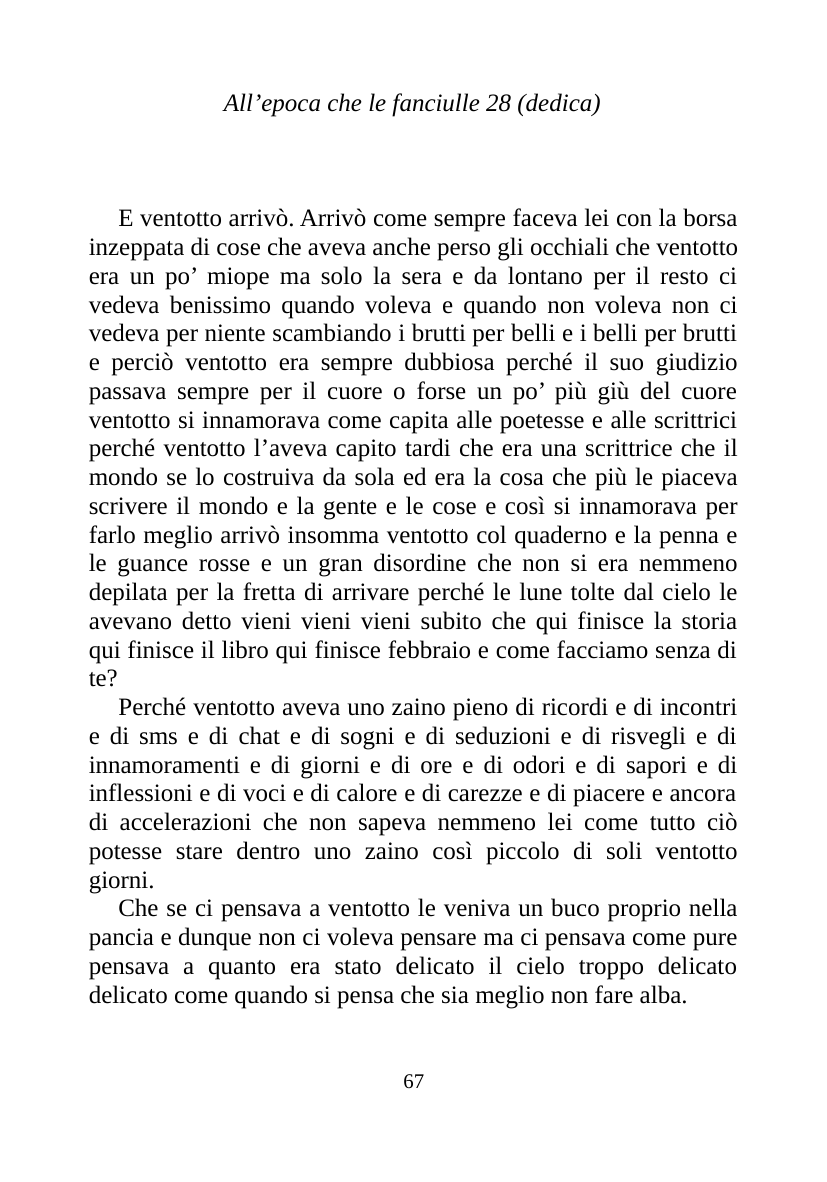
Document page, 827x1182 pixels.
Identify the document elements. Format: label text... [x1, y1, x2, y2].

text E ventotto arrivò. Arrivò come sempre faceva lei con la borsa inzeppata di cose che aveva anche perso gli occhiali che ventotto era un po’ miope ma solo la sera e da lontano per il resto ci vedeva benissimo quando voleva e quando non voleva non ci vedeva per niente scambiando i brutti per belli e i belli per brutti e perciò ventotto era sempre dubbiosa perché il suo giudizio passava sempre per il cuore o forse un po’ più giù del cuore ventotto si innamorava come capita alle poetesse e alle scrittrici perché ventotto l’aveva capito tardi che era una scrittrice che il mondo se lo costruiva da sola ed era la cosa che più le piaceva scrivere il mondo e la gente e le cose e così si innamorava per farlo meglio arrivò insomma ventotto col quaderno e la penna e le guance rosse e un gran disordine che non si era nemmeno depilata per la fretta di arrivare perché le lune tolte dal cielo le avevano detto vieni vieni vieni subito che qui finisce la storia qui finisce il libro qui finisce febbraio e come facciamo senza di te? [88, 203, 738, 692]
text Perché ventotto aveva uno zaino pieno di ricordi e di incontri e di sms e di chat e di sogni e di seduzioni e di risvegli e di innamoramenti e di giorni e di ore e di odori e di sapori e di inflessioni e di voci e di calore e di carezze e di piacere e ancora di accelerazioni che non sapeva nemmeno lei come tutto ciò potesse stare dentro uno zaino così piccolo di soli ventotto giorni. [88, 692, 738, 893]
text Che se ci pensava a ventotto le veniva un buco proprio nella pancia e dunque non ci voleva pensare ma ci pensava come pure pensava a quanto era stato delicato il cielo troppo delicato delicato come quando si pensa che sia meglio non fare alba. [88, 893, 738, 1008]
subtitle All’epoca che le fanciulle 28 (dedica) [88, 88, 738, 117]
